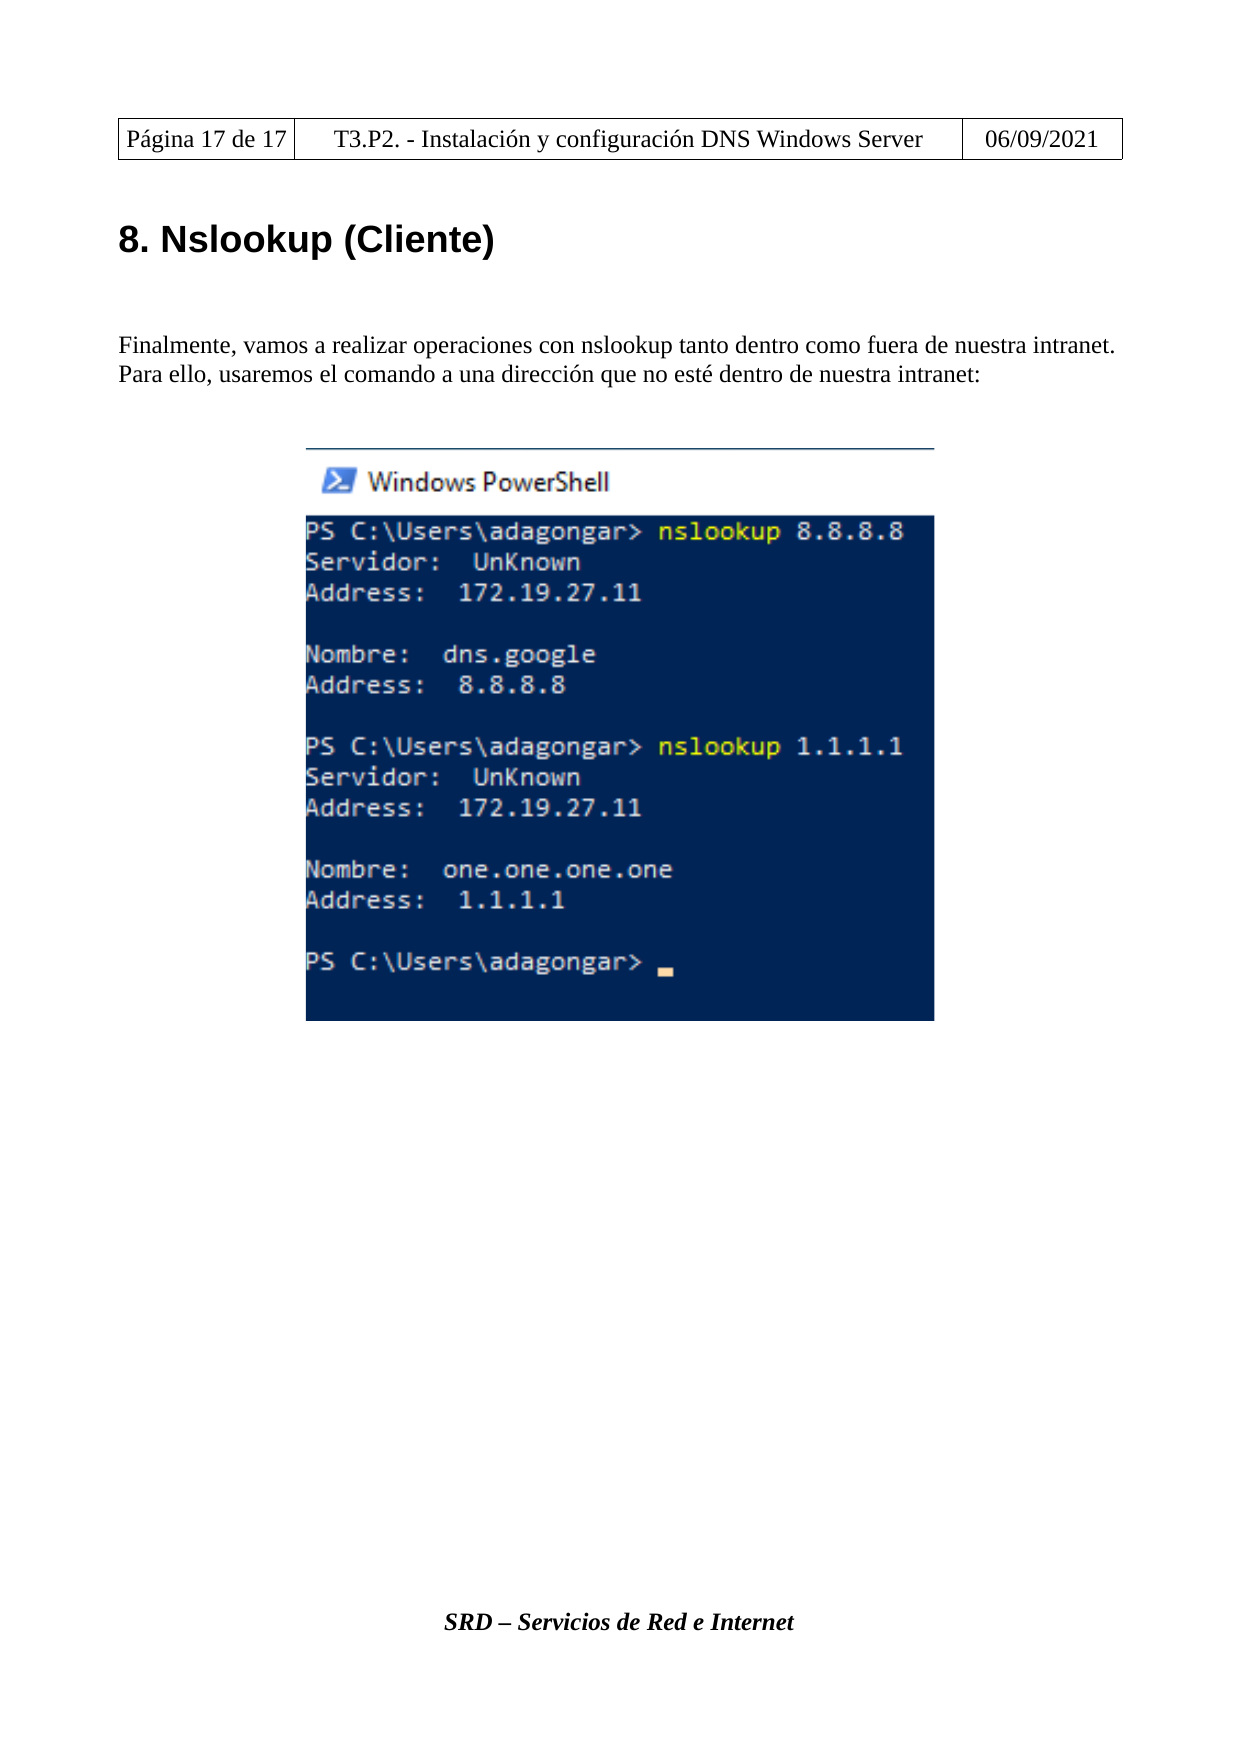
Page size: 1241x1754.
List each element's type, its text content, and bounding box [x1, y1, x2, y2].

picture [305, 448, 935, 1021]
subtitle 8. Nslookup (Cliente) [118, 217, 1122, 260]
text Finalmente, vamos a realizar operaciones con nslookup tanto dentro como fuera de nuestra intranet. Para ello, usaremos el comando a una dirección que no esté dentro de nuestra intranet: [118, 330, 1122, 388]
